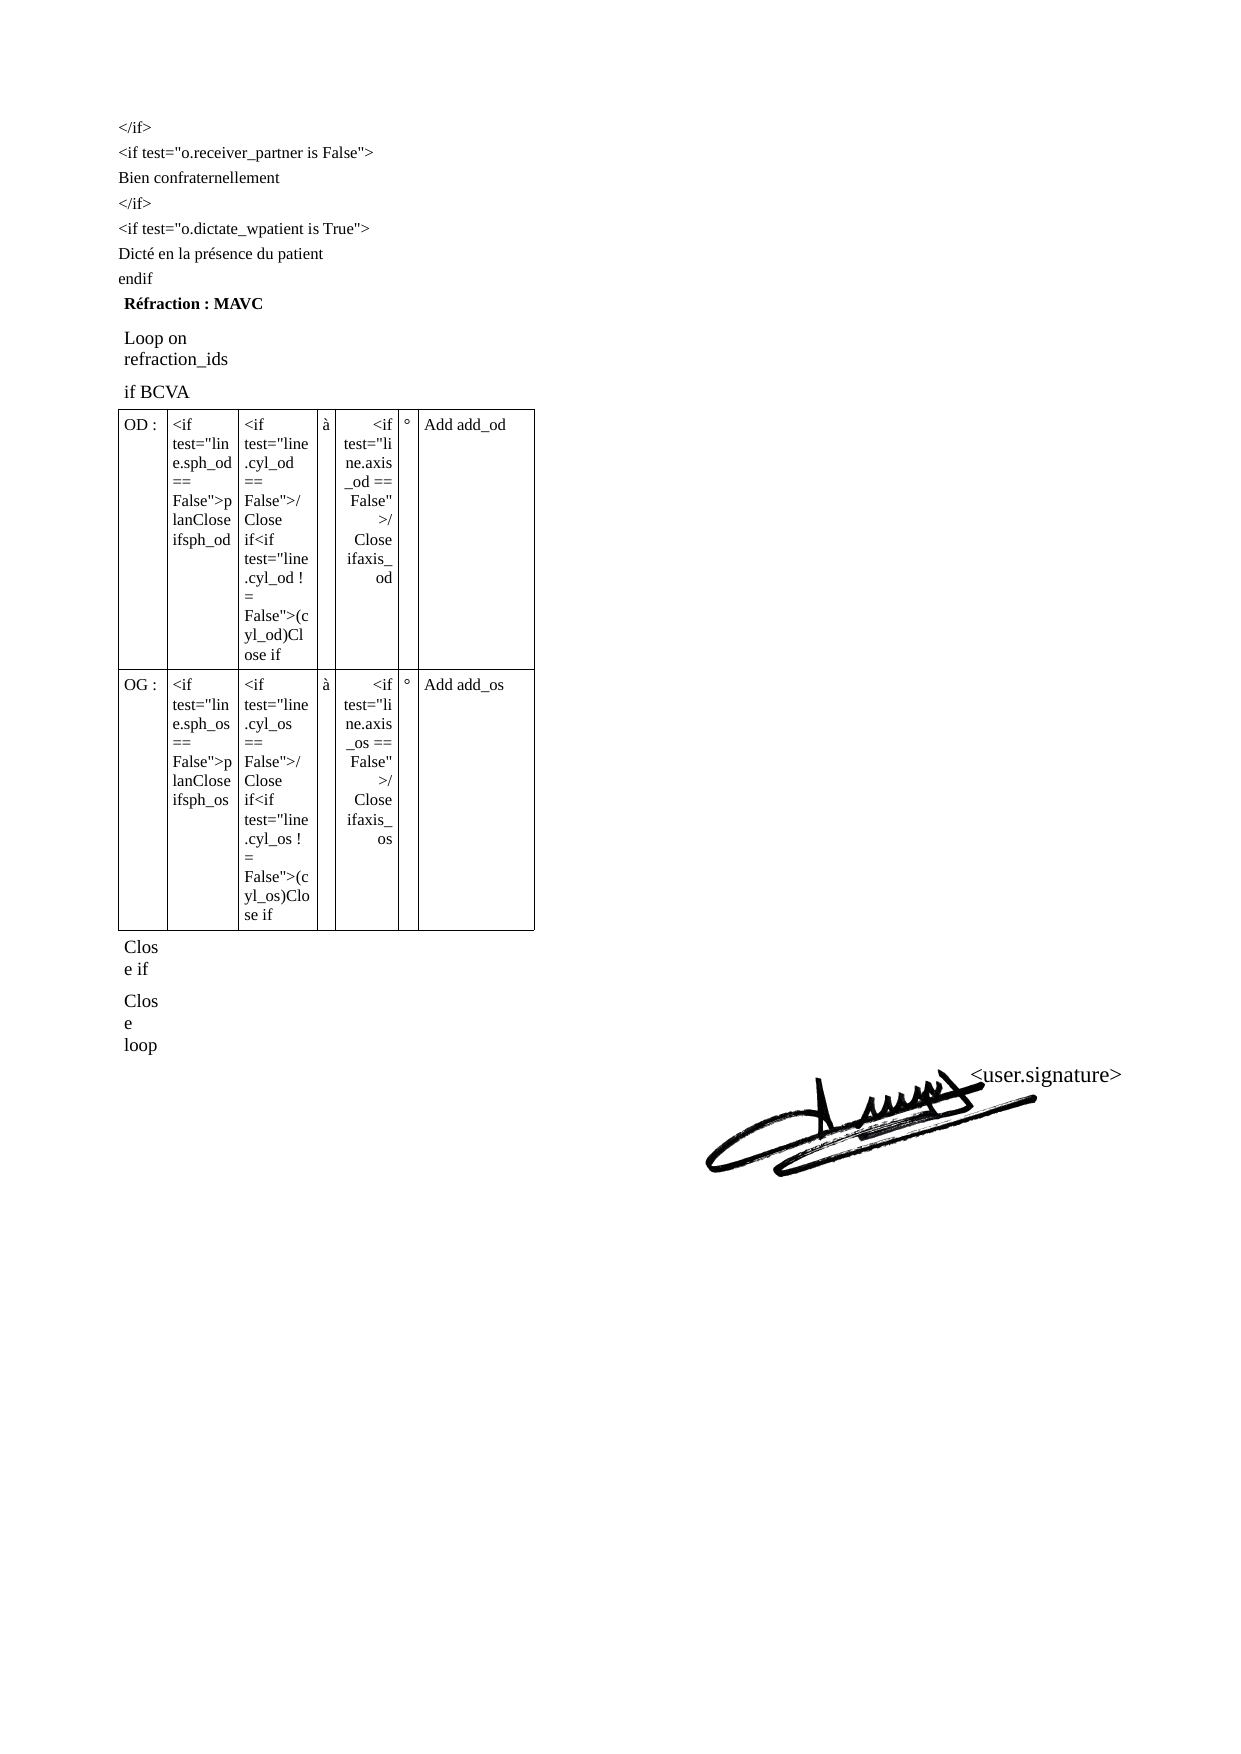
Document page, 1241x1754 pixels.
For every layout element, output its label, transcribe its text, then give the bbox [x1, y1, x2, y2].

table_cell [335, 321, 398, 376]
text </if> [118, 118, 1122, 137]
text <user.signature> [118, 1061, 1122, 1087]
table_cell [239, 985, 317, 1061]
table_header [418, 288, 534, 321]
table_cell [335, 985, 398, 1061]
text endif [118, 269, 1122, 288]
table_cell [239, 931, 317, 985]
table_cell [317, 931, 335, 985]
table_cell [418, 985, 534, 1061]
table_cell OG : [119, 670, 167, 930]
table_cell OD : [119, 410, 167, 669]
table_cell [418, 321, 534, 376]
text Dicté en la présence du patient [118, 244, 1122, 263]
table_cell Close if [118, 931, 167, 985]
table_cell <if test="line.cyl_os == False">/Close if<if test="line.cyl_os != False">(cyl_os)Close if [239, 670, 317, 930]
table_cell ° [399, 410, 418, 669]
table_header [317, 288, 335, 321]
table_cell à [318, 410, 335, 669]
table_cell [418, 376, 534, 408]
table_cell [239, 376, 317, 408]
table_cell [317, 376, 335, 408]
table_header Réfraction : MAVC [118, 288, 317, 321]
table_cell [239, 321, 317, 376]
table_cell if BCVA [118, 376, 238, 408]
table_cell [398, 931, 418, 985]
table_cell Add add_os [419, 670, 534, 930]
table_cell [335, 376, 398, 408]
picture [705, 1069, 1038, 1177]
text <if test="o.receiver_partner is False"> [118, 143, 1122, 162]
table_cell [418, 931, 534, 985]
table_cell [335, 931, 398, 985]
table_cell Close loop [118, 985, 167, 1061]
table_cell [398, 321, 418, 376]
table_cell Add add_od [419, 410, 534, 669]
table_cell [398, 985, 418, 1061]
table_cell à [318, 670, 335, 930]
table_header [335, 288, 398, 321]
table_cell <if test="line.cyl_od == False">/Close if<if test="line.cyl_od != False">(cyl_od)Close if [239, 410, 317, 669]
table_cell <if test="line.axis_os == False">/Close ifaxis_os [336, 670, 398, 930]
table_cell Loop on refraction_ids [118, 321, 238, 376]
table_cell [398, 376, 418, 408]
table_cell <if test="line.sph_od == False">planClose ifsph_od [168, 410, 238, 669]
text Bien confraternellement [118, 168, 1122, 187]
table_cell [167, 931, 238, 985]
text </if> [118, 193, 1122, 213]
table_cell [167, 985, 238, 1061]
table_cell <if test="line.axis_od == False">/Close ifaxis_od [336, 410, 398, 669]
table_cell ° [399, 670, 418, 930]
text <if test="o.dictate_wpatient is True"> [118, 218, 1122, 238]
table_cell <if test="line.sph_os == False">planClose ifsph_os [168, 670, 238, 930]
table_cell [317, 321, 335, 376]
table_cell [317, 985, 335, 1061]
table_header [398, 288, 418, 321]
